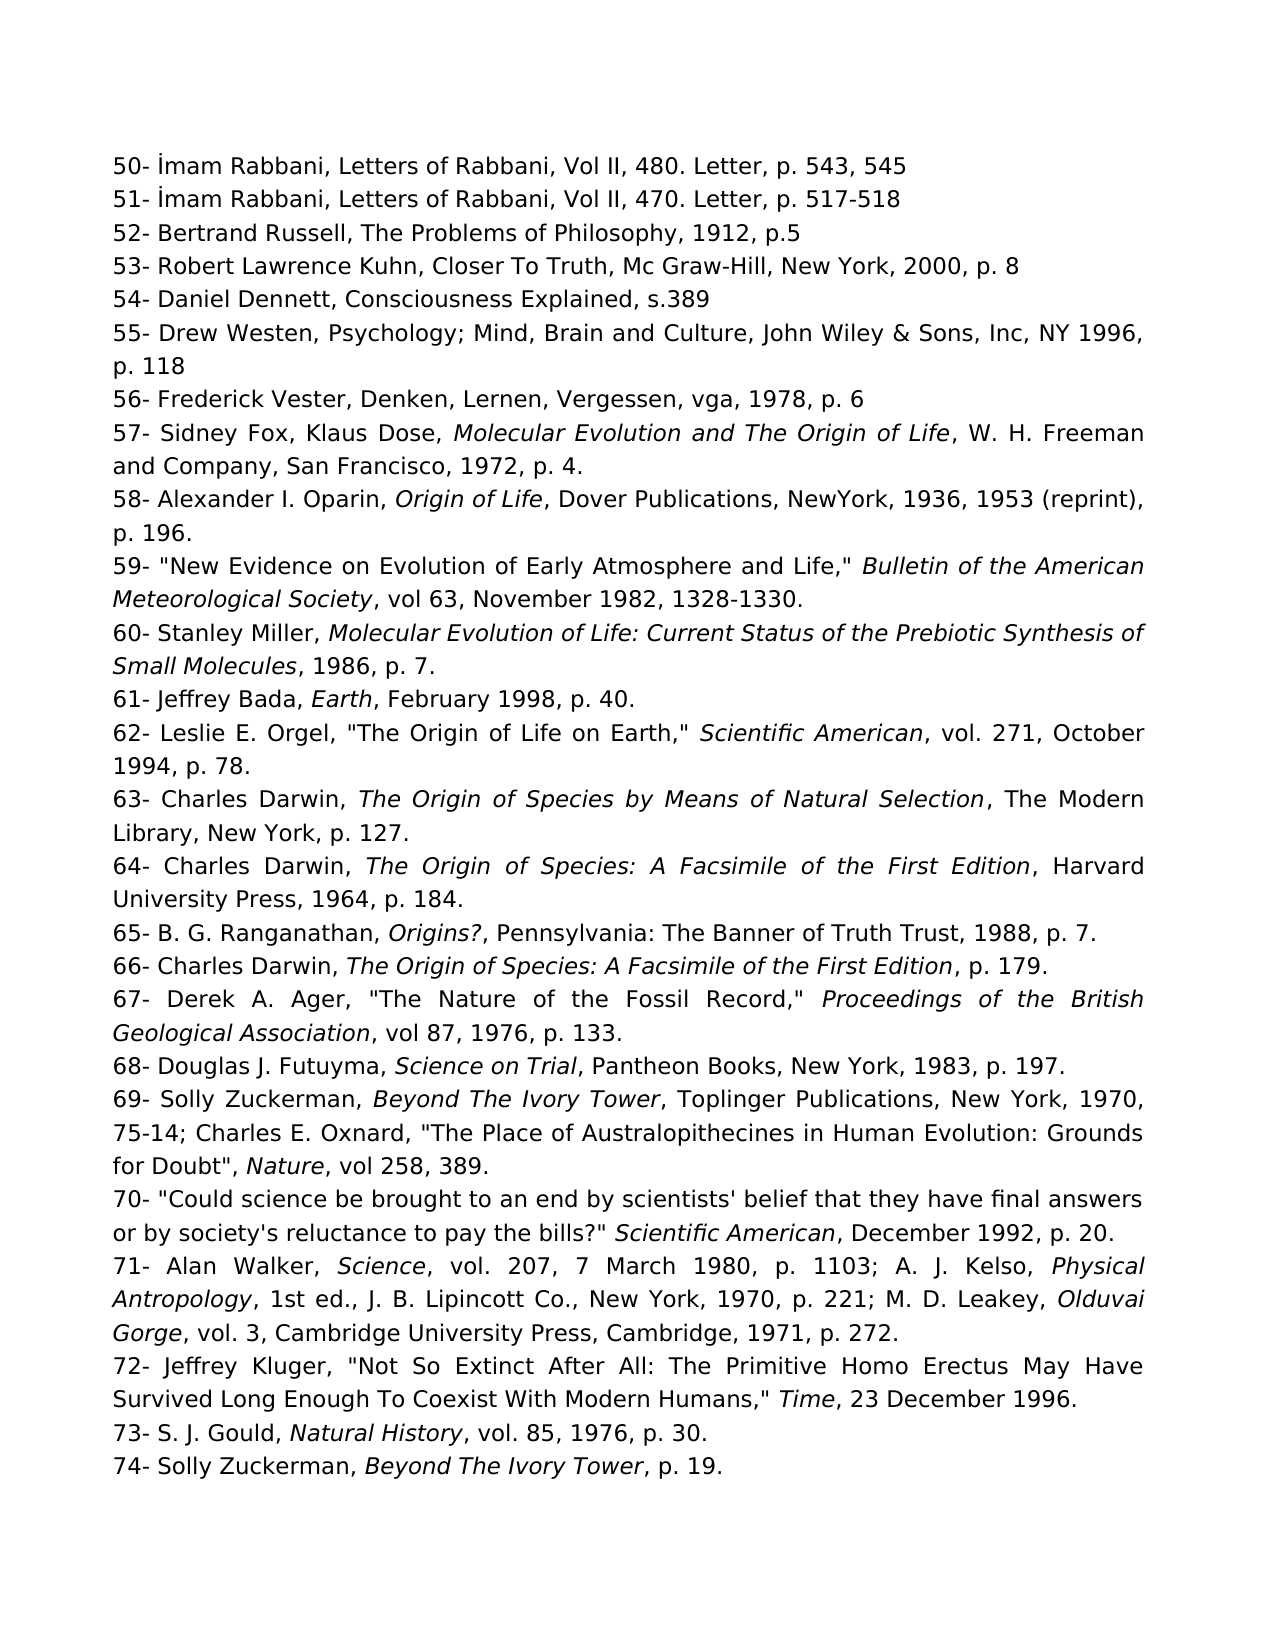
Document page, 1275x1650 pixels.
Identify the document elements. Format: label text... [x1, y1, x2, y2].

text 65- B. G. Ranganathan, Origins?, Pennsylvania: The Banner of Truth Trust, 1988, p. 7. [112, 914, 1145, 948]
text 63- Charles Darwin, The Origin of Species by Means of Natural Selection, The Modern Library, New York, p. 127. [112, 781, 1145, 848]
text 66- Charles Darwin, The Origin of Species: A Facsimile of the First Edition, p. 179. [112, 948, 1145, 981]
text 58- Alexander I. Oparin, Origin of Life, Dover Publications, NewYork, 1936, 1953 (reprint), p. 196. [112, 481, 1145, 548]
text 68- Douglas J. Futuyma, Science on Trial, Pantheon Books, New York, 1983, p. 197. [112, 1048, 1145, 1081]
text 56- Frederick Vester, Denken, Lernen, Vergessen, vga, 1978, p. 6 [112, 381, 1145, 414]
text 53- Robert Lawrence Kuhn, Closer To Truth, Mc Graw-Hill, New York, 2000, p. 8 [112, 248, 1145, 281]
text 54- Daniel Dennett, Consciousness Explained, s.389 [112, 281, 1145, 314]
text 72- Jeffrey Kluger, "Not So Extinct After All: The Primitive Homo Erectus May Have Survived Long Enough To Coexist With Modern Humans," Time, 23 December 1996. [112, 1348, 1145, 1414]
text 61- Jeffrey Bada, Earth, February 1998, p. 40. [112, 681, 1145, 714]
text 69- Solly Zuckerman, Beyond The Ivory Tower, Toplinger Publications, New York, 1970, 75-14; Charles E. Oxnard, "The Place of Australopithecines in Human Evolution: Grounds for Doubt", Nature, vol 258, 389. [112, 1081, 1145, 1181]
text 74- Solly Zuckerman, Beyond The Ivory Tower, p. 19. [112, 1448, 1145, 1481]
text 73- S. J. Gould, Natural History, vol. 85, 1976, p. 30. [112, 1414, 1145, 1448]
text 52- Bertrand Russell, The Problems of Philosophy, 1912, p.5 [112, 214, 1145, 248]
text 70- "Could science be brought to an end by scientists' belief that they have final answers or by society's reluctance to pay the bills?" Scientific American, December 1992, p. 20. [112, 1181, 1145, 1248]
text 60- Stanley Miller, Molecular Evolution of Life: Current Status of the Prebiotic Synthesis of Small Molecules, 1986, p. 7. [112, 614, 1145, 681]
text 67- Derek A. Ager, "The Nature of the Fossil Record," Proceedings of the British Geological Association, vol 87, 1976, p. 133. [112, 981, 1145, 1048]
text 55- Drew Westen, Psychology; Mind, Brain and Culture, John Wiley & Sons, Inc, NY 1996, p. 118 [112, 314, 1145, 381]
text 59- "New Evidence on Evolution of Early Atmosphere and Life," Bulletin of the American Meteorological Society, vol 63, November 1982, 1328-1330. [112, 548, 1145, 614]
text 51- İmam Rabbani, Letters of Rabbani, Vol II, 470. Letter, p. 517-518 [112, 181, 1145, 214]
text 71- Alan Walker, Science, vol. 207, 7 March 1980, p. 1103; A. J. Kelso, Physical Antropology, 1st ed., J. B. Lipincott Co., New York, 1970, p. 221; M. D. Leakey, Olduvai Gorge, vol. 3, Cambridge University Press, Cambridge, 1971, p. 272. [112, 1248, 1145, 1348]
text 50- İmam Rabbani, Letters of Rabbani, Vol II, 480. Letter, p. 543, 545 [112, 148, 1145, 181]
text 64- Charles Darwin, The Origin of Species: A Facsimile of the First Edition, Harvard University Press, 1964, p. 184. [112, 848, 1145, 914]
text 57- Sidney Fox, Klaus Dose, Molecular Evolution and The Origin of Life, W. H. Freeman and Company, San Francisco, 1972, p. 4. [112, 414, 1145, 481]
text 62- Leslie E. Orgel, "The Origin of Life on Earth," Scientific American, vol. 271, October 1994, p. 78. [112, 714, 1145, 781]
